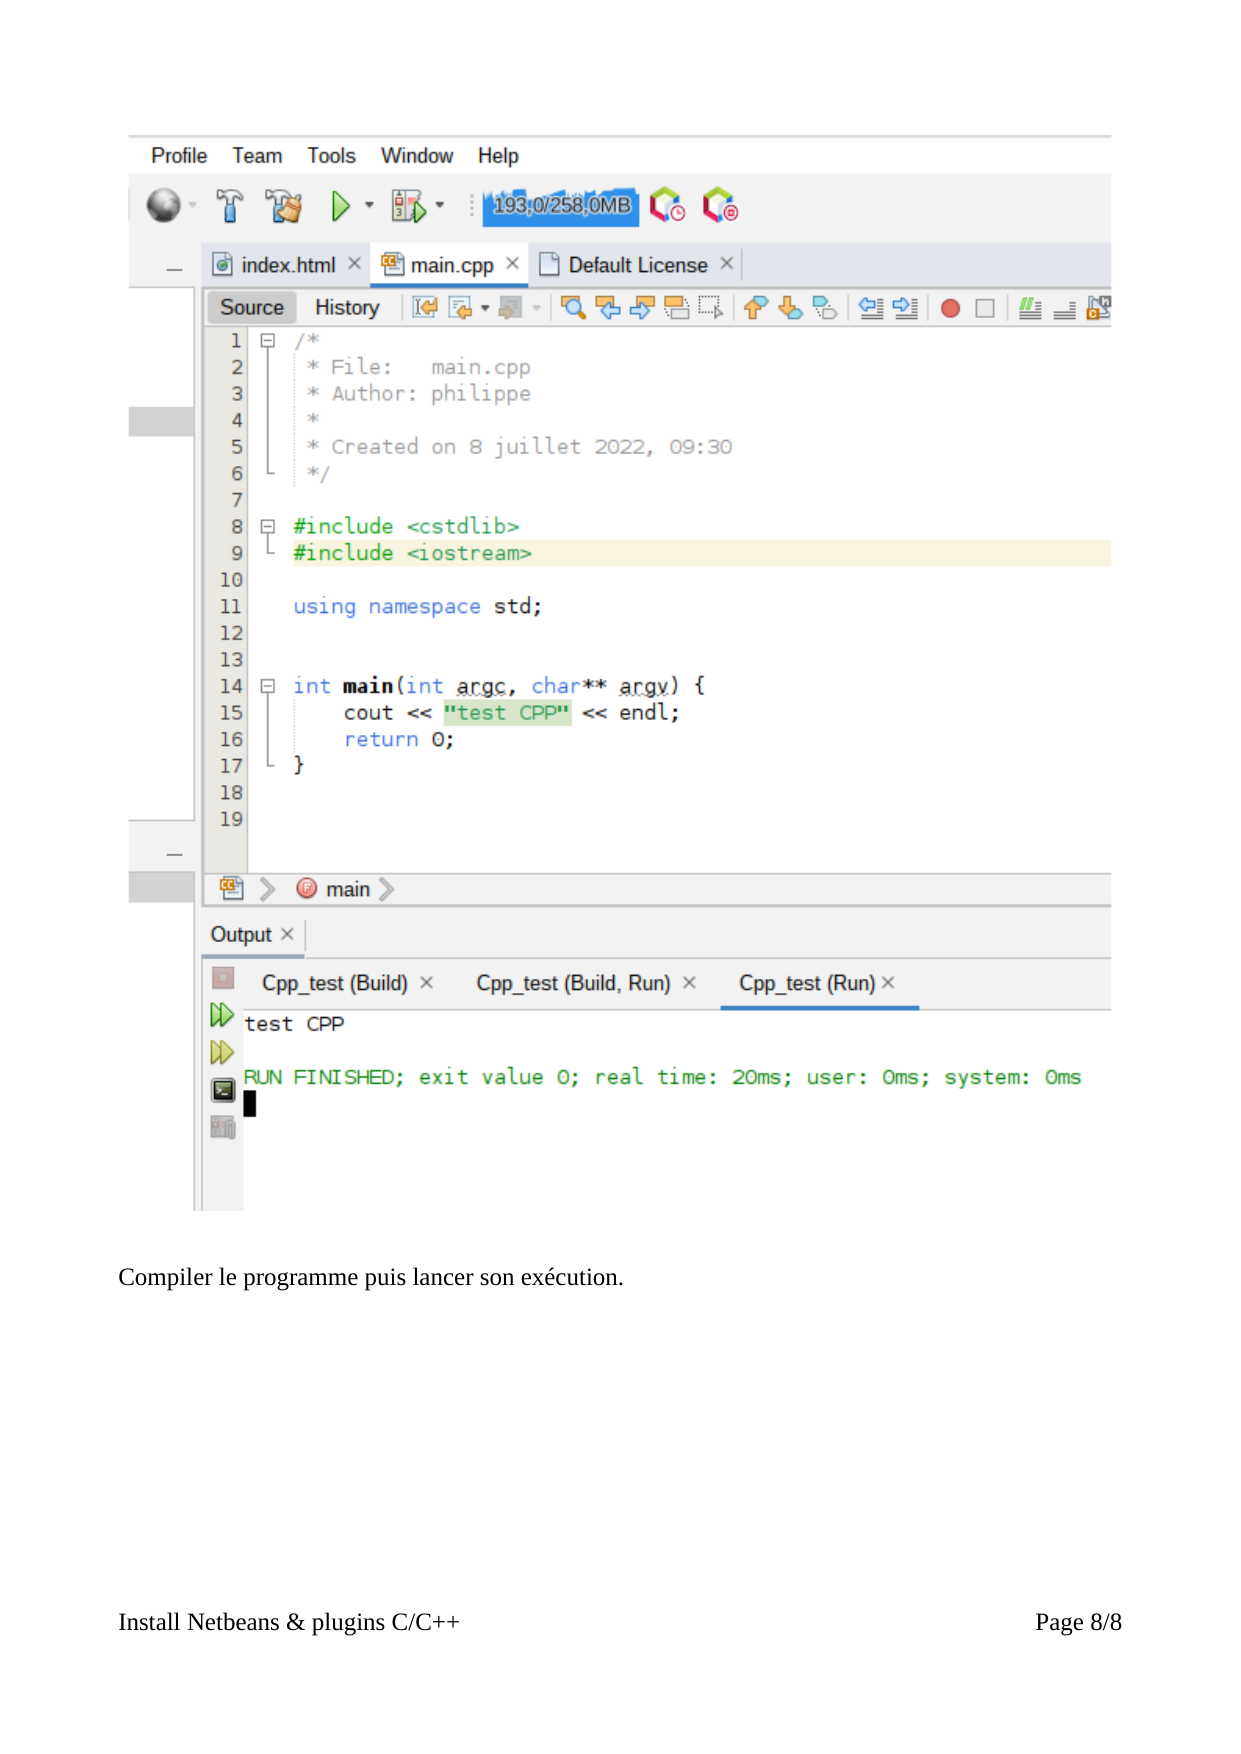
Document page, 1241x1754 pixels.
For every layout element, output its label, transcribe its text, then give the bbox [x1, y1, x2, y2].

text Compiler le programme puis lancer son exécution. [118, 1262, 1122, 1291]
picture [128, 135, 1112, 1211]
